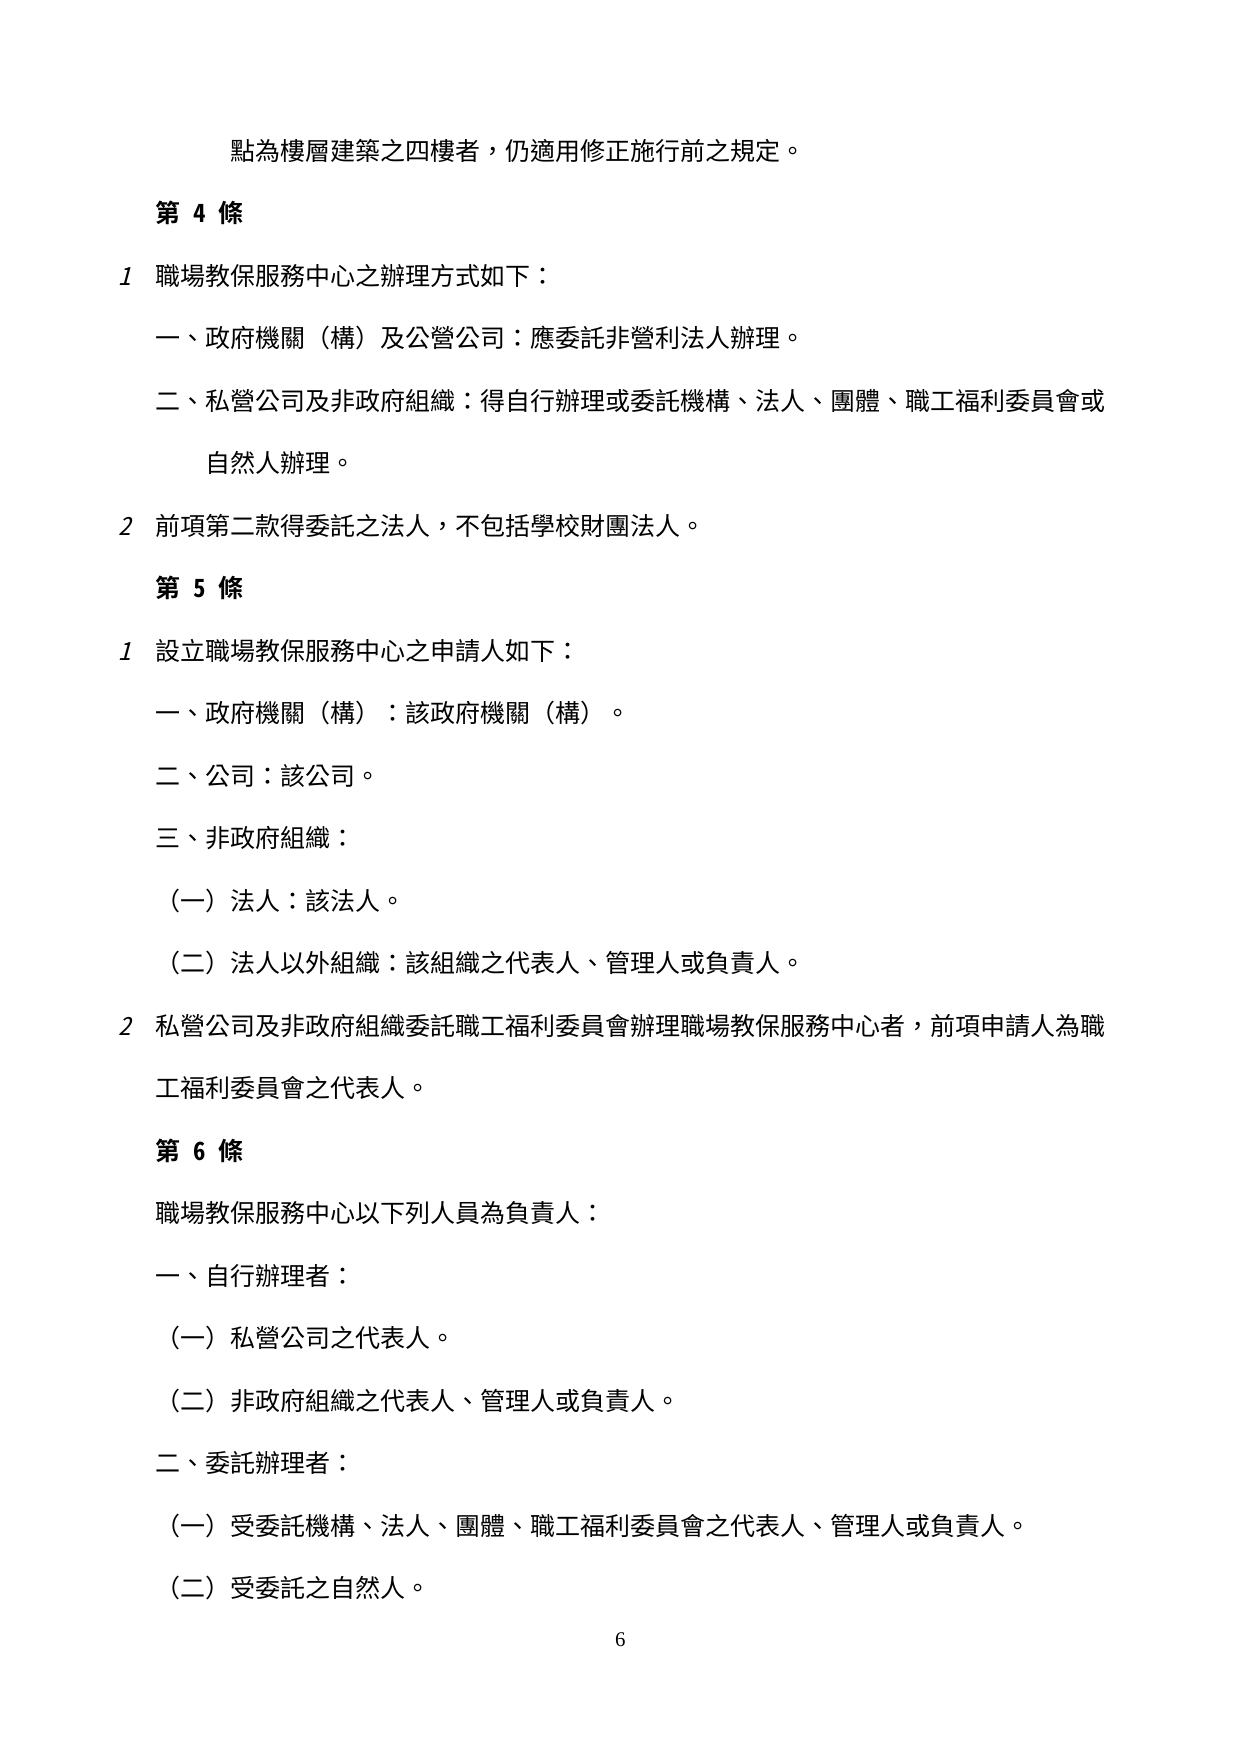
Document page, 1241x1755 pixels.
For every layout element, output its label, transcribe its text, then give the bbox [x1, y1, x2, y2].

text 二、公司：該公司。 [156, 733, 1122, 795]
text （二）法人以外組織：該組織之代表人、管理人或負責人。 [156, 920, 1122, 983]
text 2 私營公司及非政府組織委託職工福利委員會辦理職場教保服務中心者，前項申請人為職工福利委員會之代表人。 [118, 983, 1122, 1108]
text （一）私營公司之代表人。 [156, 1295, 1122, 1358]
text 第 4 條 [156, 170, 1122, 233]
text 點為樓層建築之四樓者，仍適用修正施行前之規定。 [156, 108, 1122, 170]
text 1 職場教保服務中心之辦理方式如下： [118, 233, 1122, 295]
text （二）受委託之自然人。 [156, 1545, 1122, 1608]
text 2 前項第二款得委託之法人，不包括學校財團法人。 [118, 483, 1122, 545]
text 一、自行辦理者： [156, 1233, 1122, 1295]
text （一）受委託機構、法人、團體、職工福利委員會之代表人、管理人或負責人。 [156, 1483, 1122, 1545]
text 一、政府機關（構）：該政府機關（構）。 [156, 670, 1122, 733]
text 二、私營公司及非政府組織：得自行辦理或委託機構、法人、團體、職工福利委員會或自然人辦理。 [156, 358, 1122, 483]
text 職場教保服務中心以下列人員為負責人： [156, 1170, 1122, 1233]
text 一、政府機關（構）及公營公司：應委託非營利法人辦理。 [156, 295, 1122, 358]
text 第 5 條 [156, 545, 1122, 608]
text 1 設立職場教保服務中心之申請人如下： [118, 608, 1122, 670]
text 第 6 條 [156, 1108, 1122, 1170]
text 二、委託辦理者： [156, 1420, 1122, 1483]
text （二）非政府組織之代表人、管理人或負責人。 [156, 1358, 1122, 1420]
text （一）法人：該法人。 [156, 858, 1122, 920]
text 三、非政府組織： [156, 795, 1122, 858]
